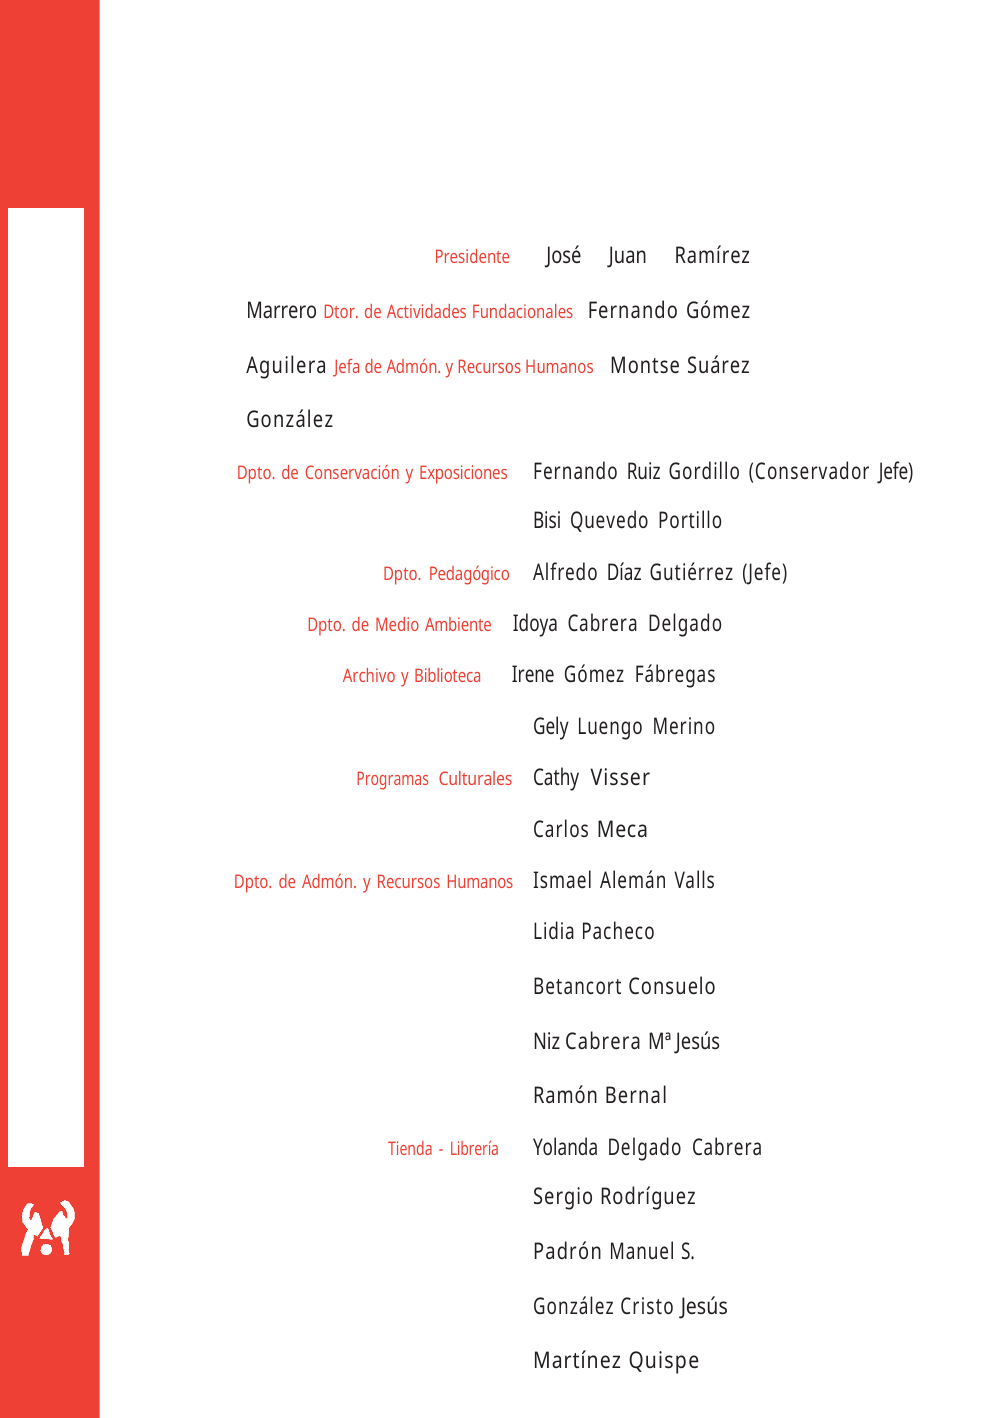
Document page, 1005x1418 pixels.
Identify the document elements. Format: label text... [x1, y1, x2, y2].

text Dpto. Pedagógico Alfredo Díaz Gutiérrez (Jefe) [383, 556, 989, 587]
text Programas Culturales Cathy Visser [356, 761, 989, 792]
text Bisi Quevedo Portillo [533, 504, 989, 536]
text Presidente José Juan Ramírez Marrero Dtor. de Actividades Fundacionales Fernando Gómez Aguilera Jefa de Admón. y Recursos Humanos Montse Suárez González [246, 239, 750, 435]
text Dpto. de Medio Ambiente Idoya Cabrera Delgado [103, 607, 722, 638]
text Lidia Pacheco Betancort Consuelo Niz Cabrera Mª Jesús Ramón Bernal [533, 915, 731, 1111]
text Carlos Meca [533, 812, 989, 844]
text Gely Luengo Merino [533, 710, 989, 741]
text Dpto. de Conservación y Exposiciones Fernando Ruiz Gordillo (Conservador Jefe) [237, 458, 989, 484]
text Dpto. de Admón. y Recursos Humanos Ismael Alemán Valls [234, 864, 989, 895]
text Tienda - Librería Yolanda Delgado Cabrera [388, 1134, 989, 1160]
text Sergio Rodríguez Padrón Manuel S. González Cristo Jesús Martínez Quispe [533, 1180, 766, 1376]
text Archivo y Biblioteca Irene Gómez Fábregas [103, 658, 715, 690]
text Personal de la Fundación César Manrique [10, 208, 84, 1167]
